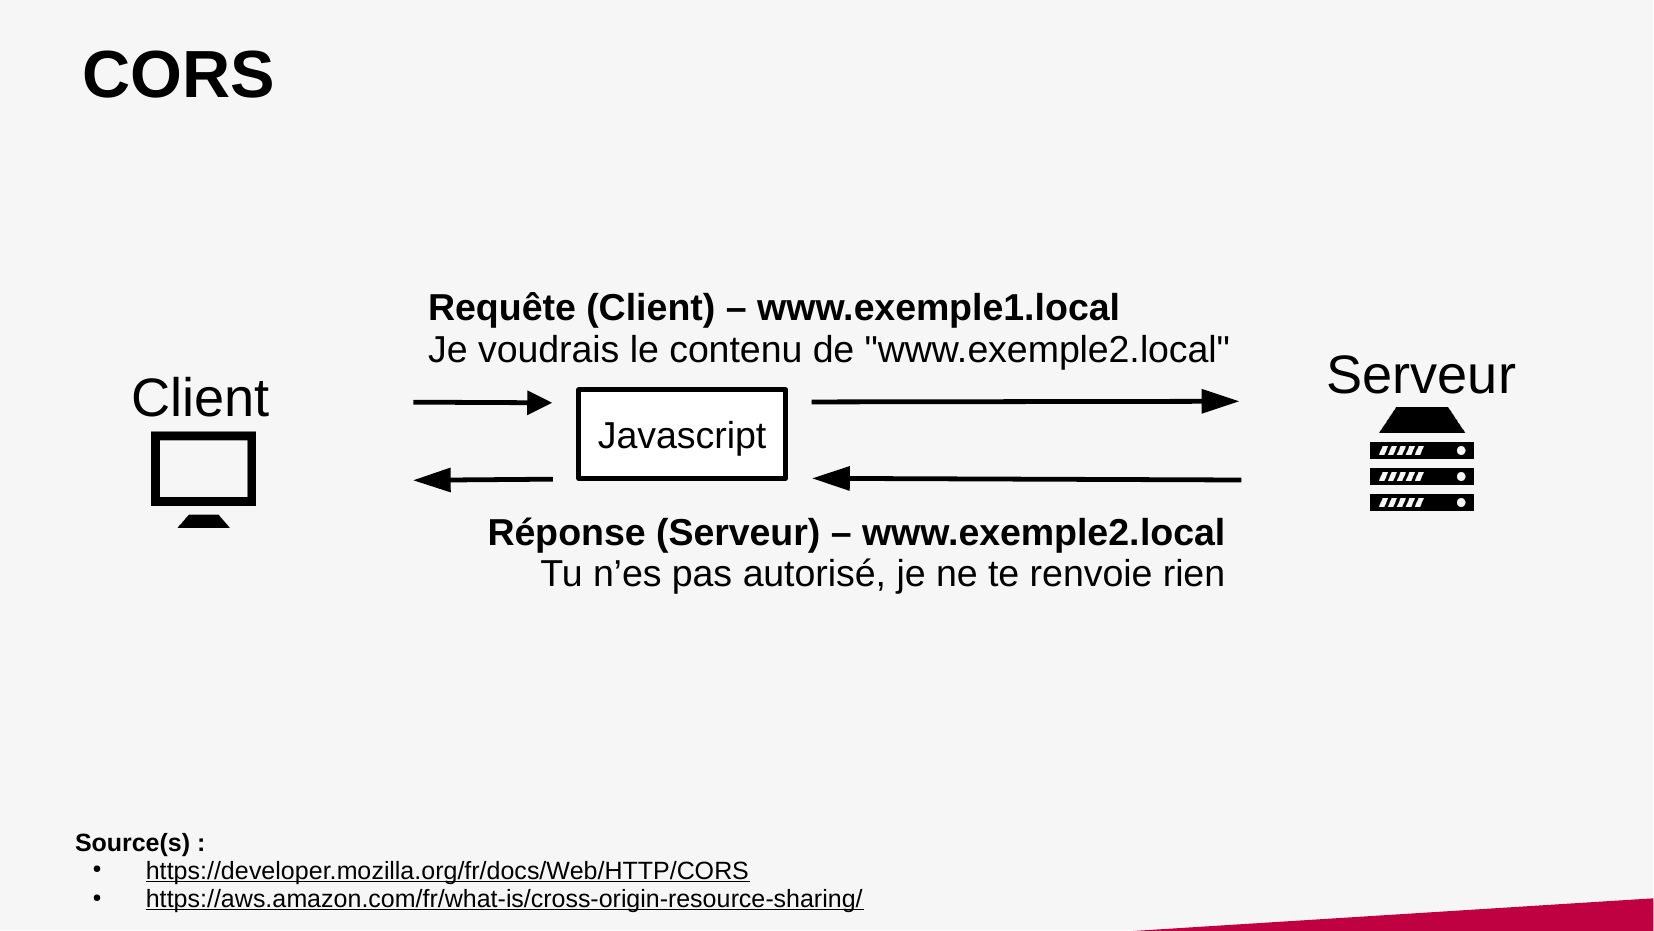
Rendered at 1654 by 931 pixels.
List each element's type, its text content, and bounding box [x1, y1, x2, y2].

text_box Réponse (Serveur) – www.exemple2.local Tu n’es pas autorisé, je ne te renvoie rien [413, 503, 1241, 603]
text_box Javascript [572, 407, 792, 465]
picture [1370, 407, 1474, 511]
text_box [578, 389, 786, 407]
text_box Serveur [1311, 336, 1532, 413]
text_box Client [106, 360, 296, 436]
text_box Source(s) : https://developer.mozilla.org/fr/docs/Web/HTTP/CORS https://aws.amazon.com/fr/what-is/cross-origin-resource-sharing/ [60, 820, 1546, 931]
text_box [578, 465, 786, 479]
text_box [1546, 898, 1654, 931]
picture [151, 427, 256, 532]
text_box Requête (Client) – www.exemple1.local Je voudrais le contenu de "www.exemple2.local" [413, 279, 1270, 384]
title CORS [82, 37, 1571, 114]
